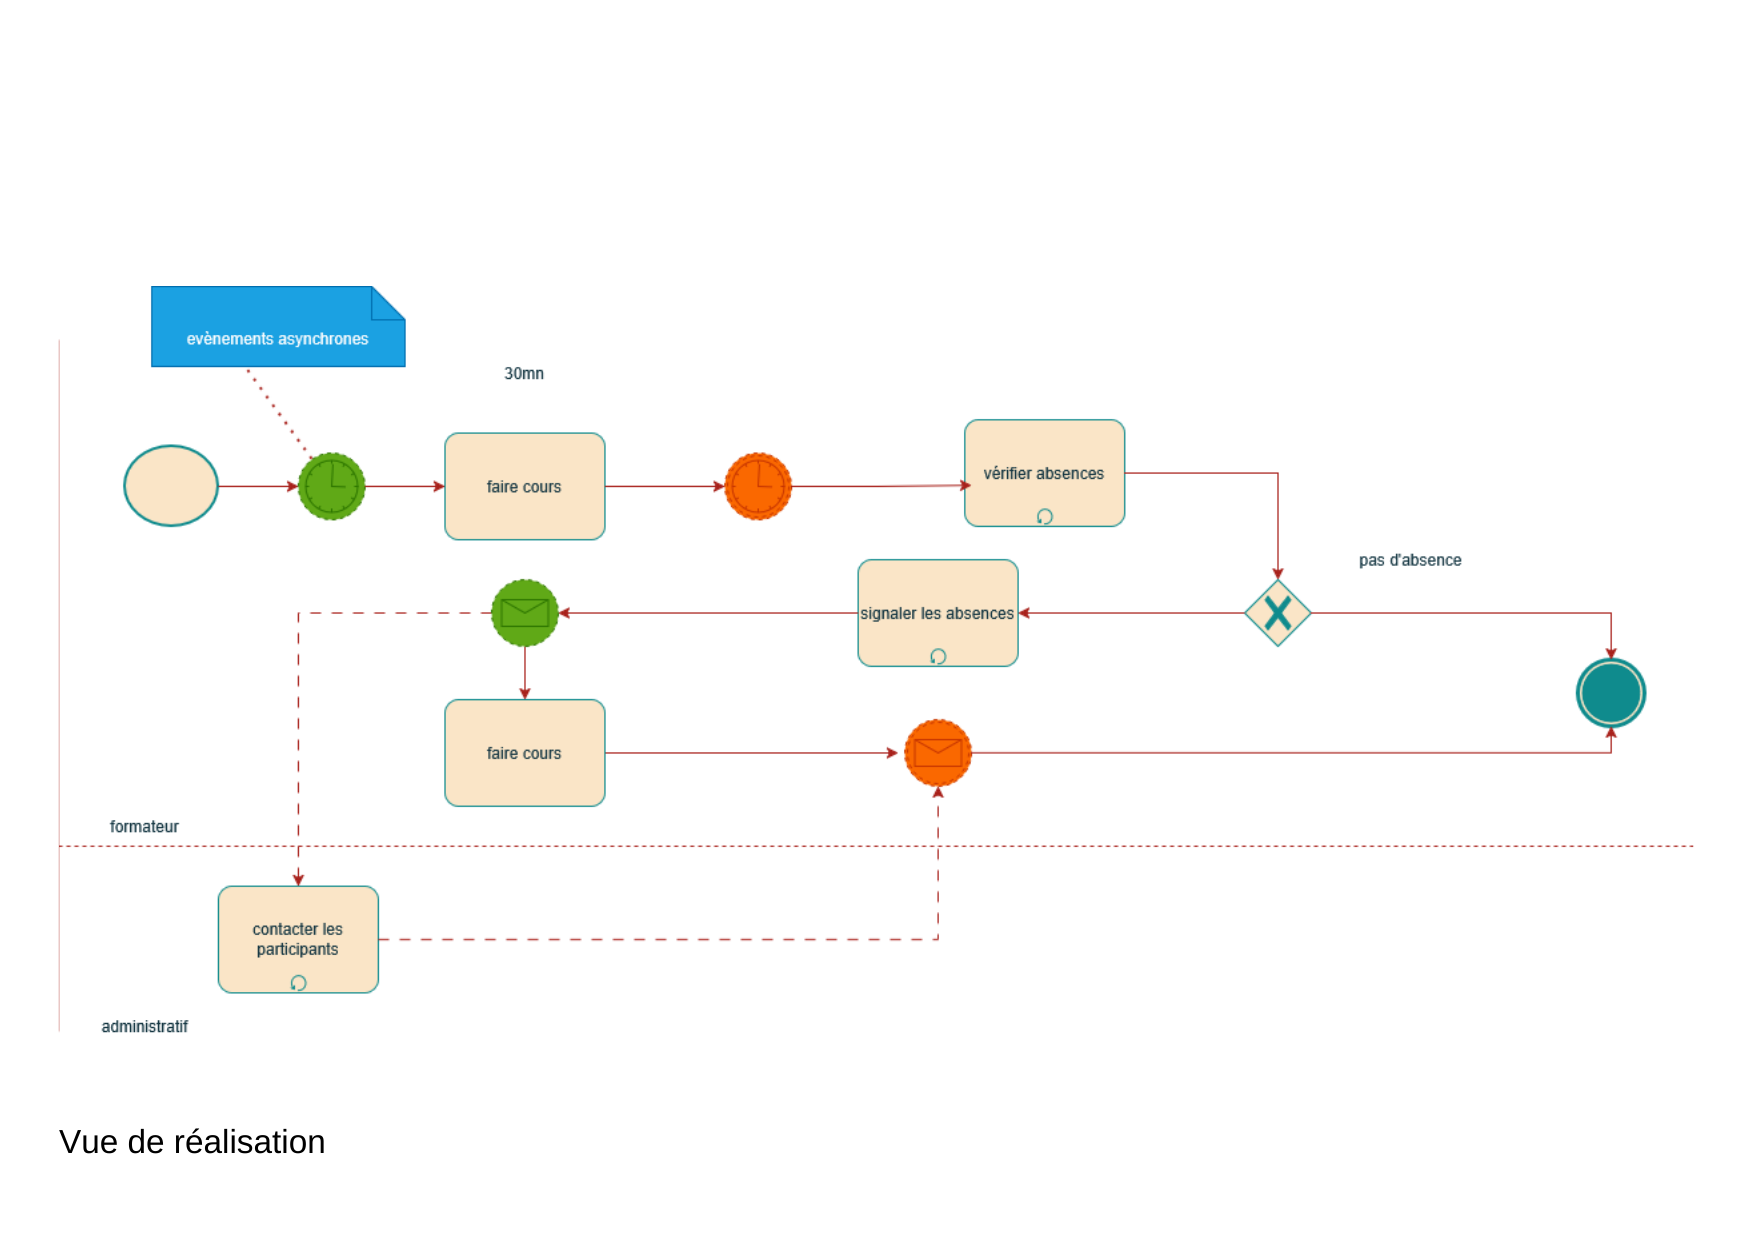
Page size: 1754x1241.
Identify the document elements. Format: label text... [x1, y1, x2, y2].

subtitle Vue de réalisation [59, 1122, 1695, 1161]
picture [58, 286, 1695, 1047]
